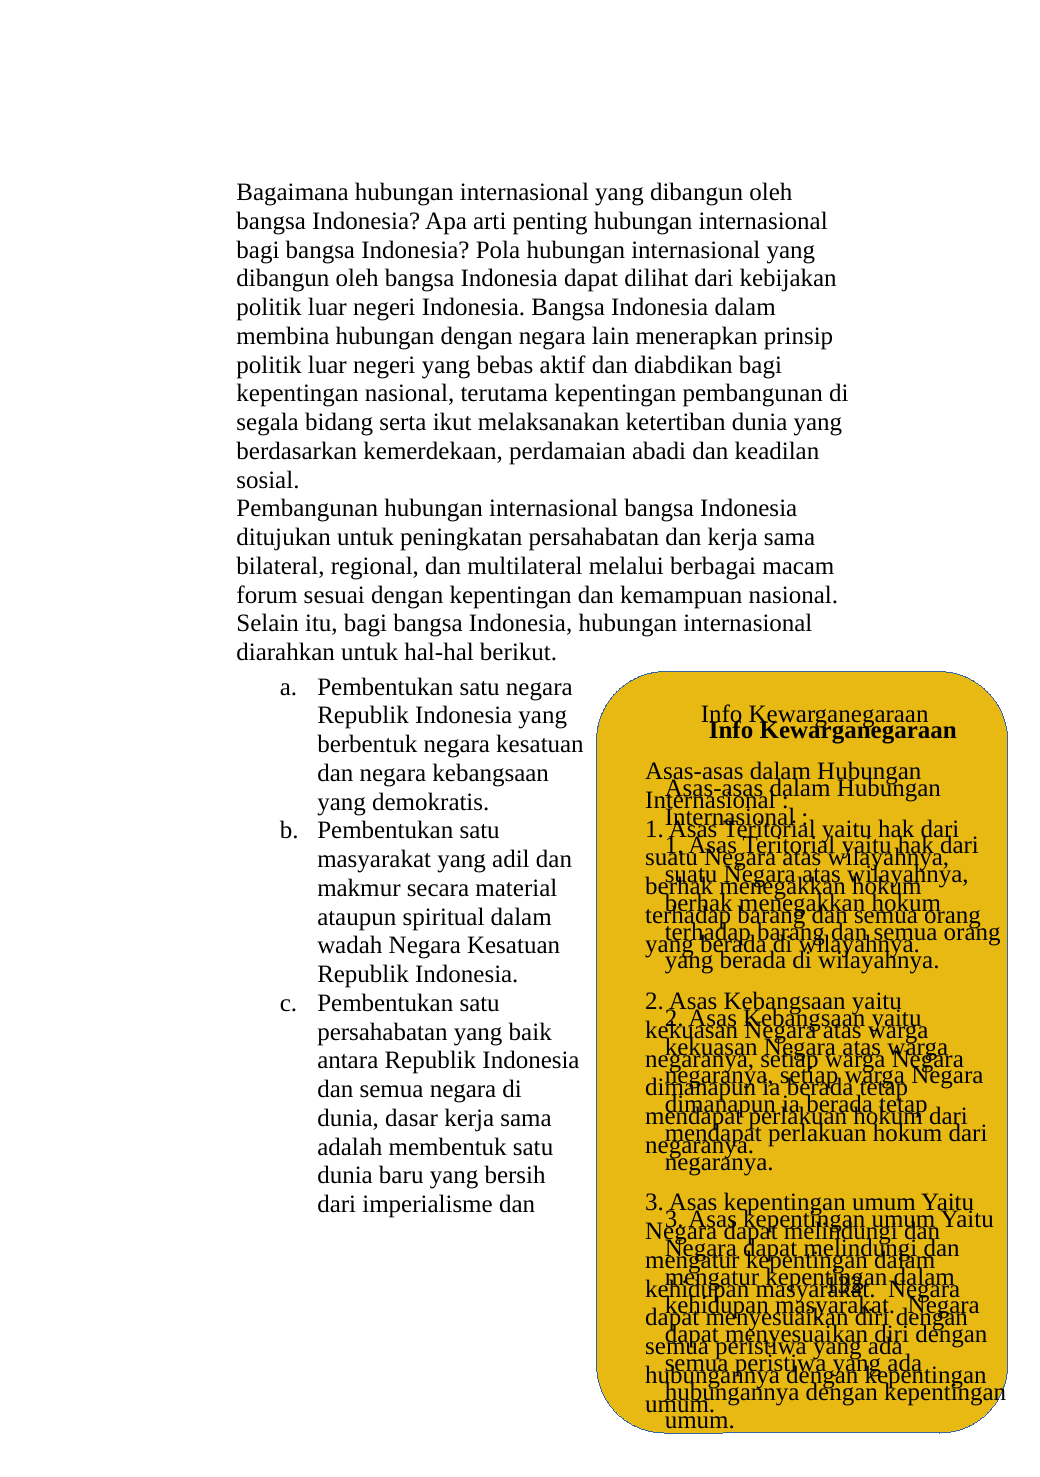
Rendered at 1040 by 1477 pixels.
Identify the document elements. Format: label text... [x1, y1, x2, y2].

text Bagaimana hubungan internasional yang dibangun oleh bangsa Indonesia? Apa arti penting hubungan internasional bagi bangsa Indonesia? Pola hubungan internasional yang dibangun oleh bangsa Indonesia dapat dilihat dari kebijakan politik luar negeri Indonesia. Bangsa Indonesia dalam membina hubungan dengan negara lain menerapkan prinsip politik luar negeri yang bebas aktif dan diabdikan bagi kepentingan nasional, terutama kepentingan pembangunan di segala bidang serta ikut melaksanakan ketertiban dunia yang berdasarkan kemerdekaan, perdamaian abadi dan keadilan sosial. [236, 177, 862, 493]
table_header Pembentukan satu negara Republik Indonesia yang berbentuk negara kesatuan dan negara kebangsaan yang demokratis. Pembentukan satu masyarakat yang adil dan makmur secara material ataupun spiritual dalam wadah Negara Kesatuan Republik Indonesia. Pembentukan satu persahabatan yang baik antara Republik Indonesia dan semua negara di dunia, dasar kerja sama adalah membentuk satu dunia baru yang bersih dari imperialisme dan [236, 666, 591, 1240]
table_header [591, 666, 1039, 1240]
text Pembangunan hubungan internasional bangsa Indonesia ditujukan untuk peningkatan persahabatan dan kerja sama bilateral, regional, dan multilateral melalui berbagai macam forum sesuai dengan kepentingan dan kemampuan nasional. Selain itu, bagi bangsa Indonesia, hubungan internasional diarahkan untuk hal-hal berikut. [236, 493, 862, 666]
